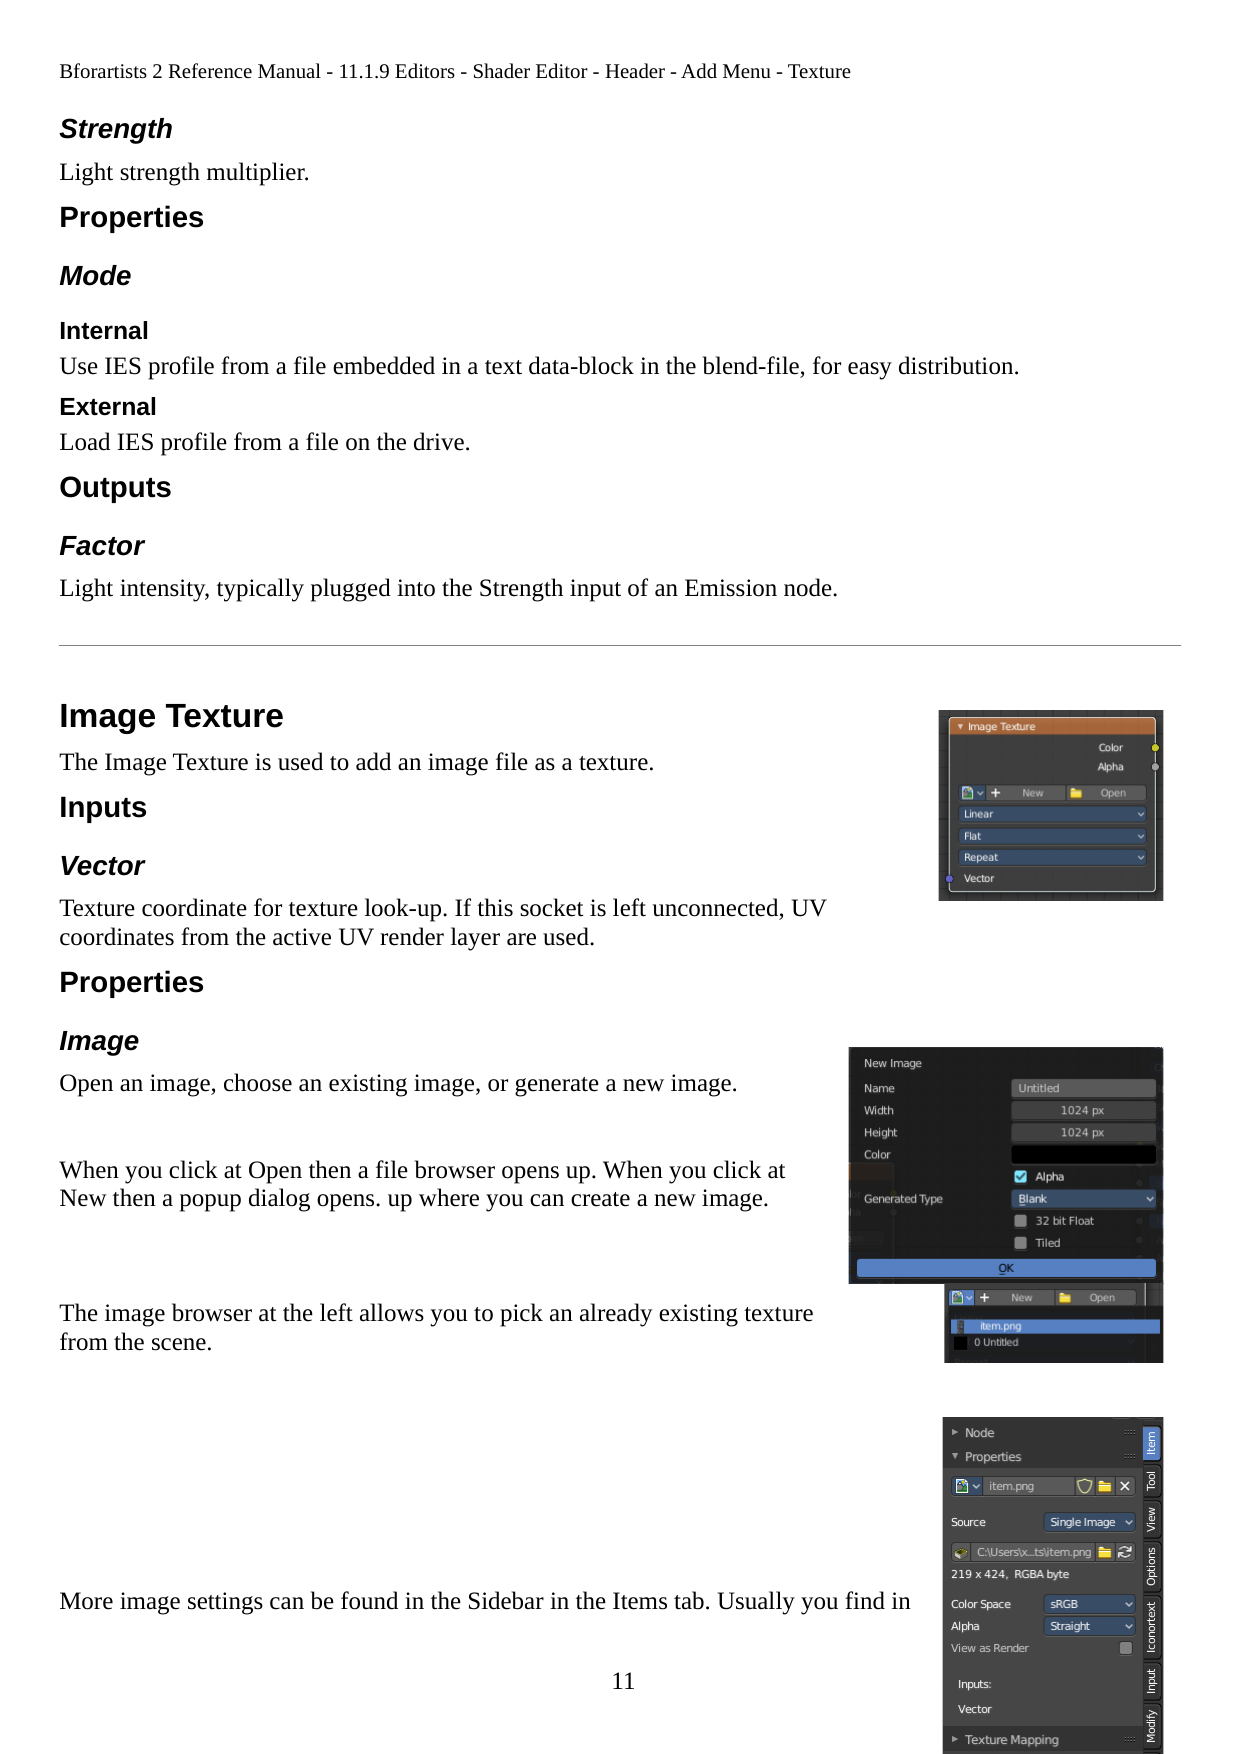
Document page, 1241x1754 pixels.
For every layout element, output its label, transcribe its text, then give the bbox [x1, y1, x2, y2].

text Use IES profile from a file embedded in a text data-block in the blend-file, for easy distribution. [59, 351, 1181, 379]
subtitle Properties [59, 965, 1181, 999]
subtitle Vector [59, 849, 938, 881]
subtitle Internal [59, 316, 1181, 344]
subtitle [1164, 790, 1181, 824]
subtitle [1164, 849, 1181, 881]
text Load IES profile from a file on the drive. [59, 427, 1181, 456]
subtitle Image [59, 1024, 1181, 1056]
text Light intensity, typically plugged into the Strength input of an Emission node. [59, 573, 1181, 602]
text Light strength multiplier. [59, 157, 1181, 186]
text The image browser at the left allows you to pick an already existing texture from the scene. [59, 1298, 944, 1356]
text Open an image, choose an existing image, or generate a new image. [59, 1068, 848, 1097]
picture [942, 1417, 1164, 1754]
subtitle Outputs [59, 470, 1181, 504]
subtitle Inputs [59, 790, 938, 824]
subtitle External [59, 392, 1181, 421]
text Texture coordinate for texture look-up. If this socket is left unconnected, UV coordinates from the active UV render layer are used. [59, 893, 1181, 951]
subtitle Properties [59, 200, 1181, 234]
subtitle Image Texture [59, 696, 1181, 734]
text The Image Texture is used to add an image file as a texture. [59, 747, 938, 776]
picture [848, 1047, 1164, 1363]
text More image settings can be found in the Sidebar in the Items tab. Usually you find in [59, 1586, 942, 1615]
text When you click at Open then a file browser opens up. When you click at New then a popup dialog opens. up where you can create a new image. [59, 1155, 848, 1212]
subtitle Mode [59, 259, 1181, 291]
picture [938, 710, 1164, 901]
subtitle Strength [59, 113, 1181, 144]
subtitle Factor [59, 529, 1181, 561]
